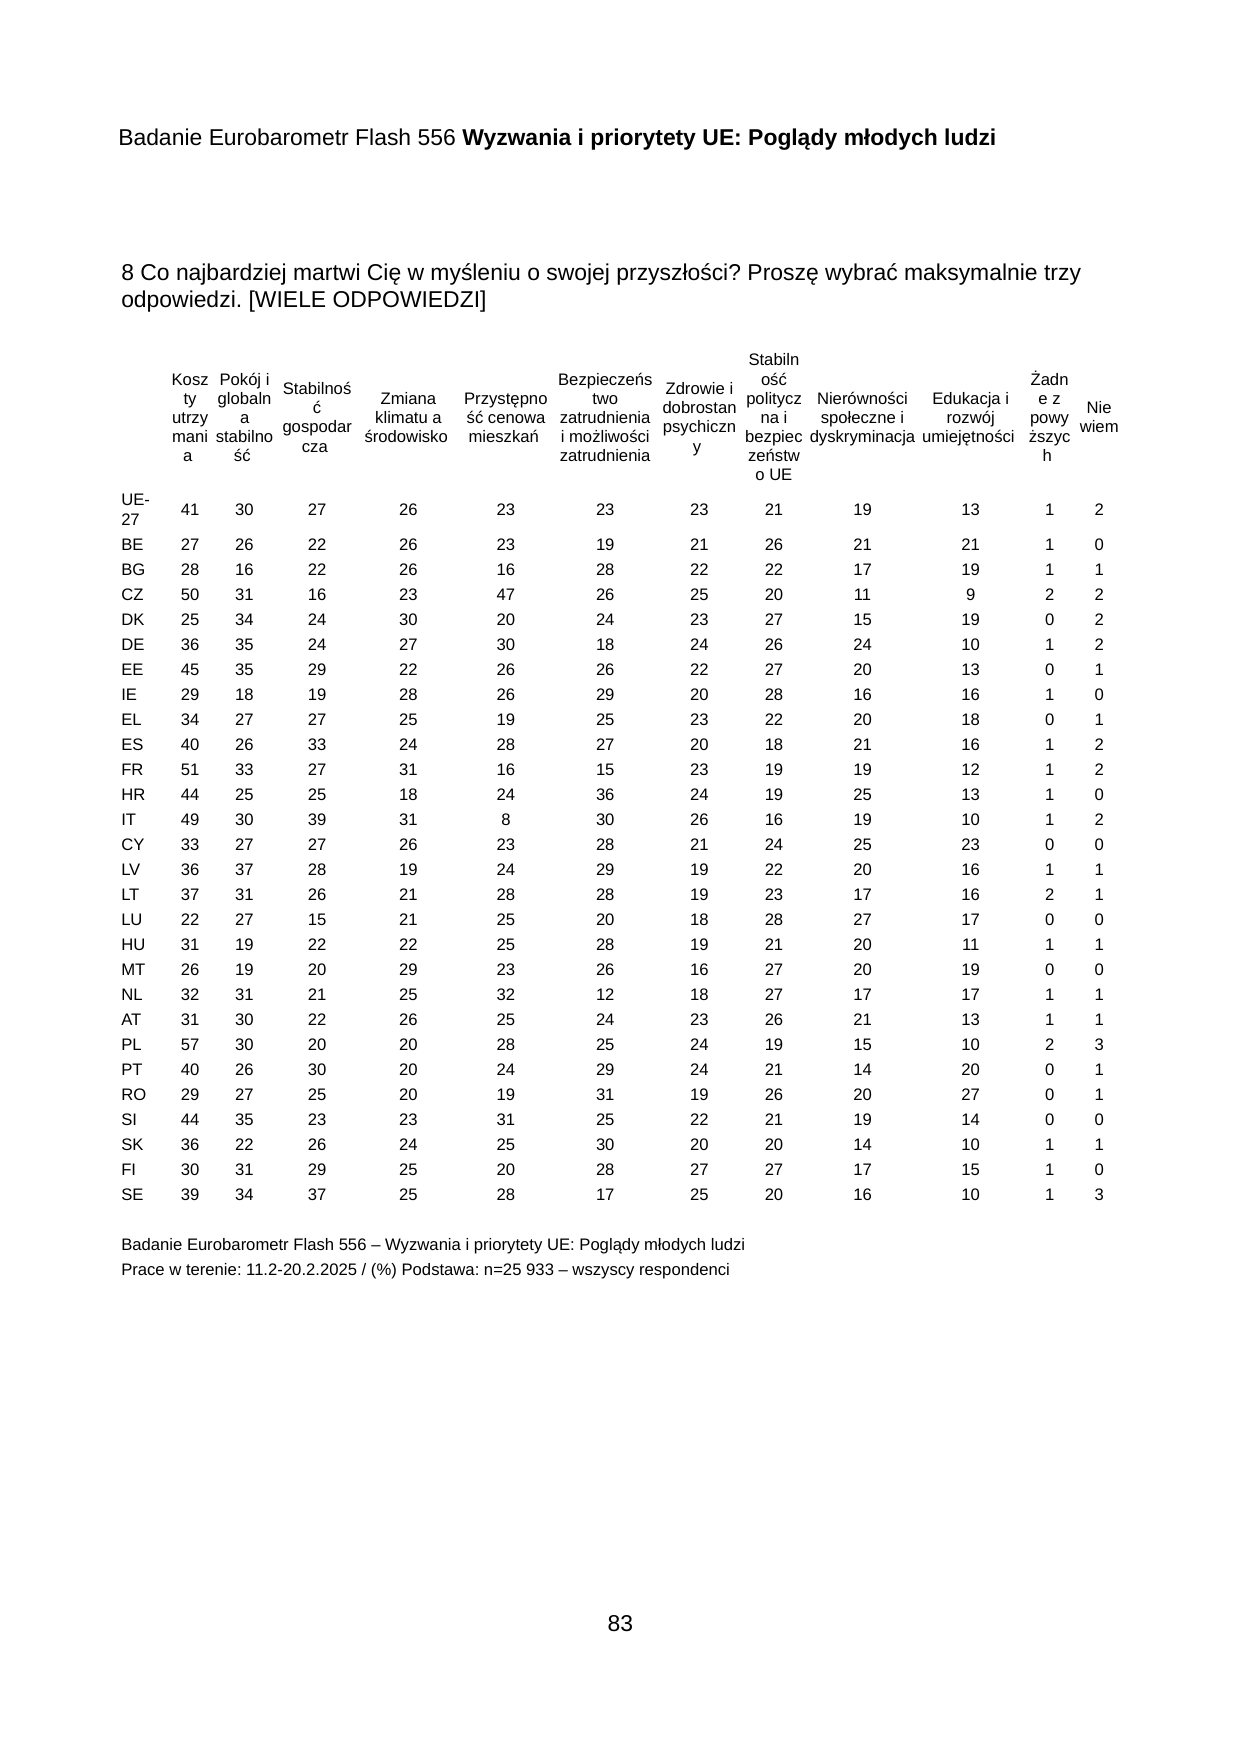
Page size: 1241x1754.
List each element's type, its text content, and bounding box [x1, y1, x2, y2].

table_cell 19 [658, 856, 741, 881]
table_cell 29 [276, 656, 358, 681]
table_header 8 Co najbardziej martwi Cię w myśleniu o swojej przyszłości? Proszę wybrać maksymalnie trzy odpowiedzi. [WIELE ODPOWIEDZI] [118, 256, 1122, 315]
table_cell 39 [167, 1181, 212, 1206]
table_cell 34 [213, 1181, 276, 1206]
table_cell 30 [459, 631, 553, 656]
table_cell 13 [918, 781, 1023, 806]
table_cell EE [118, 656, 167, 681]
table_cell 0 [1023, 1056, 1076, 1081]
table_cell 30 [276, 1056, 358, 1081]
table_cell 20 [658, 1131, 741, 1156]
table_cell 34 [167, 706, 212, 731]
table_cell 22 [658, 656, 741, 681]
table_cell 0 [1076, 531, 1122, 556]
table_cell [806, 315, 918, 347]
table_cell 44 [167, 781, 212, 806]
table_cell 1 [1076, 856, 1122, 881]
table_cell 25 [459, 1131, 553, 1156]
table_cell PL [118, 1031, 167, 1056]
table_cell 2 [1076, 806, 1122, 831]
table_cell 19 [806, 1106, 918, 1131]
table_cell 25 [167, 606, 212, 631]
table_cell 19 [459, 706, 553, 731]
table_cell 1 [1076, 881, 1122, 906]
table_cell 40 [167, 1056, 212, 1081]
table_cell 28 [553, 831, 657, 856]
table_cell 28 [459, 731, 553, 756]
table_cell 21 [658, 831, 741, 856]
table_cell 22 [167, 906, 212, 931]
table_cell 0 [1076, 906, 1122, 931]
table_cell 30 [358, 606, 459, 631]
table_cell 0 [1076, 831, 1122, 856]
table_cell 31 [459, 1106, 553, 1131]
table_cell 21 [741, 1056, 806, 1081]
table_cell 0 [1023, 956, 1076, 981]
table_cell 27 [918, 1081, 1023, 1106]
table_cell DE [118, 631, 167, 656]
table_cell 18 [741, 731, 806, 756]
table_cell 28 [459, 1181, 553, 1206]
table_cell 33 [276, 731, 358, 756]
table_cell 24 [358, 731, 459, 756]
table_cell 24 [358, 1131, 459, 1156]
table_cell 19 [741, 756, 806, 781]
table_cell 0 [1076, 1106, 1122, 1131]
table_cell [553, 315, 657, 347]
table_cell MT [118, 956, 167, 981]
table_cell 16 [918, 881, 1023, 906]
table_cell 22 [276, 556, 358, 581]
table_cell 22 [658, 1106, 741, 1131]
table_cell 22 [741, 556, 806, 581]
table_cell 37 [167, 881, 212, 906]
table_cell 30 [213, 806, 276, 831]
table_cell 45 [167, 656, 212, 681]
table_cell Zmiana klimatu a środowisko [358, 347, 459, 487]
table_cell 13 [918, 656, 1023, 681]
table_cell [1076, 315, 1122, 347]
table_cell 39 [276, 806, 358, 831]
table_cell 25 [658, 581, 741, 606]
table_cell [918, 315, 1023, 347]
table_cell 20 [358, 1081, 459, 1106]
table_cell 23 [459, 487, 553, 531]
table_cell 19 [918, 556, 1023, 581]
table_cell 0 [1076, 1156, 1122, 1181]
table_cell 31 [213, 1156, 276, 1181]
table_cell Nie wiem [1076, 347, 1122, 487]
table_cell 51 [167, 756, 212, 781]
table_cell 20 [806, 656, 918, 681]
table_cell EL [118, 706, 167, 731]
table_cell 1 [1023, 556, 1076, 581]
table_cell 26 [741, 631, 806, 656]
table_cell 23 [459, 531, 553, 556]
table_cell 26 [213, 531, 276, 556]
table_cell 30 [553, 806, 657, 831]
table_cell 19 [741, 781, 806, 806]
table_cell 1 [1023, 756, 1076, 781]
table_cell 14 [806, 1056, 918, 1081]
table_cell 19 [213, 956, 276, 981]
table_cell 16 [806, 1181, 918, 1206]
table_cell 29 [358, 956, 459, 981]
table_cell 2 [1076, 487, 1122, 531]
table_cell 26 [358, 487, 459, 531]
table_cell 23 [658, 706, 741, 731]
table_cell ES [118, 731, 167, 756]
table_cell 1 [1023, 1181, 1076, 1206]
table_cell BG [118, 556, 167, 581]
table_cell 1 [1076, 1006, 1122, 1031]
table_cell 28 [459, 1031, 553, 1056]
table_cell 3 [1076, 1031, 1122, 1056]
table_cell 30 [213, 487, 276, 531]
table_cell 22 [276, 531, 358, 556]
table_cell 1 [1023, 731, 1076, 756]
table_cell 26 [358, 556, 459, 581]
table_cell [918, 1206, 1023, 1231]
table_cell 29 [553, 856, 657, 881]
table_cell [276, 1206, 358, 1231]
table_cell 24 [459, 1056, 553, 1081]
table_cell [213, 315, 276, 347]
table_cell 18 [918, 706, 1023, 731]
table_cell 2 [1076, 631, 1122, 656]
table_cell 27 [658, 1156, 741, 1181]
table_cell 28 [741, 681, 806, 706]
table_cell 28 [553, 556, 657, 581]
table_cell 22 [358, 656, 459, 681]
table_cell 1 [1076, 556, 1122, 581]
table_cell 23 [658, 487, 741, 531]
table_cell 20 [918, 1056, 1023, 1081]
table_cell 27 [553, 731, 657, 756]
table_cell 25 [358, 706, 459, 731]
table_cell 16 [459, 556, 553, 581]
table_cell 19 [741, 1031, 806, 1056]
table_cell 21 [741, 1106, 806, 1131]
table_cell 0 [1076, 681, 1122, 706]
table_cell 16 [213, 556, 276, 581]
table_cell 29 [167, 1081, 212, 1106]
table_cell [658, 315, 741, 347]
table_cell 27 [276, 706, 358, 731]
table_cell SK [118, 1131, 167, 1156]
table_cell 24 [658, 781, 741, 806]
table_cell 0 [1023, 656, 1076, 681]
table_cell 25 [276, 781, 358, 806]
table_cell 20 [741, 1181, 806, 1206]
table_cell 2 [1076, 581, 1122, 606]
table_cell 0 [1023, 831, 1076, 856]
table_cell 10 [918, 806, 1023, 831]
table_cell 26 [213, 1056, 276, 1081]
table_cell RO [118, 1081, 167, 1106]
table_cell 29 [167, 681, 212, 706]
table_cell 17 [806, 881, 918, 906]
table_cell [276, 315, 358, 347]
table_cell 21 [358, 881, 459, 906]
table_cell 18 [658, 981, 741, 1006]
table_cell 28 [741, 906, 806, 931]
table_cell [1023, 1206, 1076, 1231]
table_cell 21 [806, 731, 918, 756]
table_cell 25 [806, 781, 918, 806]
table_cell [553, 1206, 657, 1231]
table_cell 0 [1076, 956, 1122, 981]
table_cell 25 [459, 931, 553, 956]
table_cell 25 [213, 781, 276, 806]
table_cell 1 [1023, 781, 1076, 806]
table_cell 1 [1023, 1131, 1076, 1156]
table_cell 24 [741, 831, 806, 856]
table_cell 25 [276, 1081, 358, 1106]
table_cell 11 [918, 931, 1023, 956]
table_cell 26 [553, 656, 657, 681]
table_cell 19 [459, 1081, 553, 1106]
table_cell 27 [358, 631, 459, 656]
table_cell 36 [167, 1131, 212, 1156]
table_cell 10 [918, 631, 1023, 656]
table_cell [459, 315, 553, 347]
table_cell 19 [806, 806, 918, 831]
table_cell 20 [806, 706, 918, 731]
table_cell 23 [358, 1106, 459, 1131]
table_cell 27 [741, 656, 806, 681]
table_cell [459, 1206, 553, 1231]
table_cell 26 [358, 1006, 459, 1031]
table_cell 24 [276, 631, 358, 656]
table_cell 23 [459, 956, 553, 981]
table_cell 35 [213, 656, 276, 681]
table_cell 17 [806, 981, 918, 1006]
table_cell 20 [459, 1156, 553, 1181]
table_cell CZ [118, 581, 167, 606]
table_cell 22 [276, 1006, 358, 1031]
table_cell 26 [741, 1081, 806, 1106]
table_cell 19 [918, 606, 1023, 631]
table_cell 19 [358, 856, 459, 881]
table_cell 1 [1023, 856, 1076, 881]
table_cell 1 [1023, 931, 1076, 956]
table_cell 27 [213, 1081, 276, 1106]
table_cell 26 [741, 1006, 806, 1031]
table_cell 0 [1023, 906, 1076, 931]
table_cell 31 [553, 1081, 657, 1106]
table_cell 22 [658, 556, 741, 581]
table_cell 20 [358, 1056, 459, 1081]
table_cell 0 [1023, 1106, 1076, 1131]
table_cell Bezpieczeństwo zatrudnienia i możliwości zatrudnienia [553, 347, 657, 487]
table_cell [1023, 315, 1076, 347]
table_cell 1 [1076, 1056, 1122, 1081]
table_cell 25 [459, 1006, 553, 1031]
table_cell 19 [658, 931, 741, 956]
table_cell 17 [806, 1156, 918, 1181]
table_cell 10 [918, 1181, 1023, 1206]
table_cell 20 [276, 1031, 358, 1056]
table_cell 22 [741, 856, 806, 881]
table_cell 9 [918, 581, 1023, 606]
table_cell 14 [806, 1131, 918, 1156]
table_cell 34 [213, 606, 276, 631]
table_cell 1 [1023, 531, 1076, 556]
table_cell 41 [167, 487, 212, 531]
table_cell 19 [658, 881, 741, 906]
table_cell 47 [459, 581, 553, 606]
table_cell 2 [1023, 581, 1076, 606]
table_cell 26 [213, 731, 276, 756]
table_cell 28 [276, 856, 358, 881]
table_cell 26 [358, 831, 459, 856]
table_cell IT [118, 806, 167, 831]
table_cell 28 [459, 881, 553, 906]
table_cell 31 [213, 981, 276, 1006]
table_cell 24 [658, 1031, 741, 1056]
table_cell SE [118, 1181, 167, 1206]
table_cell 16 [918, 731, 1023, 756]
table_cell Zdrowie i dobrostan psychiczny [658, 347, 741, 487]
table_cell Stabilność polityczna i bezpieczeństwo UE [741, 347, 806, 487]
table_cell Badanie Eurobarometr Flash 556 – Wyzwania i priorytety UE: Poglądy młodych ludzi [118, 1231, 1122, 1256]
table_cell 31 [167, 931, 212, 956]
table_cell [358, 1206, 459, 1231]
table_cell 27 [741, 606, 806, 631]
table_cell [806, 1206, 918, 1231]
table_cell 28 [553, 881, 657, 906]
table_cell 37 [213, 856, 276, 881]
table_cell 1 [1076, 706, 1122, 731]
table_cell 24 [276, 606, 358, 631]
table_cell 26 [658, 806, 741, 831]
table_cell 18 [358, 781, 459, 806]
table_cell [741, 1206, 806, 1231]
table_cell 16 [459, 756, 553, 781]
table_cell 26 [167, 956, 212, 981]
table_cell 30 [213, 1006, 276, 1031]
table_cell CY [118, 831, 167, 856]
table_cell 1 [1076, 931, 1122, 956]
table_cell 27 [276, 831, 358, 856]
table_cell 27 [276, 487, 358, 531]
table_cell 36 [167, 856, 212, 881]
table_cell 0 [1076, 781, 1122, 806]
table_cell 24 [658, 1056, 741, 1081]
table_cell AT [118, 1006, 167, 1031]
table_cell 36 [553, 781, 657, 806]
table_cell 15 [276, 906, 358, 931]
table_cell 24 [459, 781, 553, 806]
table_cell 1 [1076, 1081, 1122, 1106]
table_cell 30 [213, 1031, 276, 1056]
table_cell 25 [553, 706, 657, 731]
table_cell 16 [658, 956, 741, 981]
table_cell 26 [459, 656, 553, 681]
table_cell 25 [358, 981, 459, 1006]
table_cell 0 [1023, 606, 1076, 631]
table_cell 27 [213, 906, 276, 931]
table_cell 12 [553, 981, 657, 1006]
table_cell 23 [459, 831, 553, 856]
table_cell 23 [918, 831, 1023, 856]
table_cell 1 [1076, 1131, 1122, 1156]
table_cell Nierówności społeczne i dyskryminacja [806, 347, 918, 487]
table_cell [118, 347, 167, 487]
table_cell LU [118, 906, 167, 931]
table_cell 15 [918, 1156, 1023, 1181]
table_cell 2 [1076, 606, 1122, 631]
table_cell 25 [358, 1156, 459, 1181]
table_cell BE [118, 531, 167, 556]
table_cell 24 [553, 1006, 657, 1031]
table_cell 23 [276, 1106, 358, 1131]
table_cell 33 [167, 831, 212, 856]
table_cell 22 [213, 1131, 276, 1156]
table_cell 16 [918, 681, 1023, 706]
table_cell 26 [741, 531, 806, 556]
table_cell 19 [806, 487, 918, 531]
table_cell 3 [1076, 1181, 1122, 1206]
table_cell UE-27 [118, 487, 167, 531]
table_cell 15 [806, 606, 918, 631]
table_cell 26 [553, 956, 657, 981]
table_cell 20 [553, 906, 657, 931]
table_cell 17 [918, 906, 1023, 931]
table_cell 16 [806, 681, 918, 706]
table_cell 27 [276, 756, 358, 781]
table_cell 26 [358, 531, 459, 556]
table_cell 49 [167, 806, 212, 831]
table_cell 31 [358, 756, 459, 781]
table_cell 31 [358, 806, 459, 831]
table_cell 30 [167, 1156, 212, 1181]
table_cell 35 [213, 631, 276, 656]
table_cell 25 [358, 1181, 459, 1206]
table_cell 57 [167, 1031, 212, 1056]
table_cell 40 [167, 731, 212, 756]
table_cell 17 [806, 556, 918, 581]
table_cell 27 [741, 956, 806, 981]
table_cell 2 [1076, 731, 1122, 756]
table_cell 28 [167, 556, 212, 581]
table_cell 24 [459, 856, 553, 881]
table_cell 19 [213, 931, 276, 956]
table_cell Pokój i globalna stabilność [213, 347, 276, 487]
table_cell 37 [276, 1181, 358, 1206]
table_cell PT [118, 1056, 167, 1081]
table_cell 36 [167, 631, 212, 656]
table_cell 25 [553, 1106, 657, 1131]
table_cell 31 [167, 1006, 212, 1031]
table_cell 27 [806, 906, 918, 931]
table_cell [658, 1206, 741, 1231]
table_cell 1 [1076, 981, 1122, 1006]
table_cell 21 [276, 981, 358, 1006]
table_cell IE [118, 681, 167, 706]
table_cell 16 [918, 856, 1023, 881]
table_cell 25 [553, 1031, 657, 1056]
table_cell [118, 1206, 167, 1231]
table_cell 29 [553, 681, 657, 706]
table_cell 10 [918, 1131, 1023, 1156]
table_cell 13 [918, 1006, 1023, 1031]
table_cell 23 [658, 756, 741, 781]
table_cell 1 [1023, 806, 1076, 831]
table_cell [741, 315, 806, 347]
table_cell 20 [658, 681, 741, 706]
table_cell 28 [553, 1156, 657, 1181]
table_cell 27 [741, 1156, 806, 1181]
table_cell Żadne z powyższych [1023, 347, 1076, 487]
table_cell 29 [553, 1056, 657, 1081]
table_cell 20 [358, 1031, 459, 1056]
table_cell 10 [918, 1031, 1023, 1056]
table_cell Stabilność gospodarcza [276, 347, 358, 487]
table_cell 21 [658, 531, 741, 556]
table_cell 22 [276, 931, 358, 956]
table_cell LT [118, 881, 167, 906]
table_cell 21 [806, 1006, 918, 1031]
table_cell 8 [459, 806, 553, 831]
table_cell 0 [1023, 706, 1076, 731]
table_cell 23 [358, 581, 459, 606]
table_cell Przystępność cenowa mieszkań [459, 347, 553, 487]
table_cell Koszty utrzymania [167, 347, 212, 487]
table_cell 15 [553, 756, 657, 781]
table_cell 13 [918, 487, 1023, 531]
table_cell 27 [167, 531, 212, 556]
table_cell 20 [658, 731, 741, 756]
table_cell 50 [167, 581, 212, 606]
table_cell 2 [1076, 756, 1122, 781]
table_cell 20 [806, 1081, 918, 1106]
table_cell 0 [1023, 1081, 1076, 1106]
table_cell 23 [658, 606, 741, 631]
table_cell 28 [358, 681, 459, 706]
table_cell 23 [741, 881, 806, 906]
table_cell 33 [213, 756, 276, 781]
table_cell 24 [553, 606, 657, 631]
table_cell 16 [276, 581, 358, 606]
table_cell 23 [553, 487, 657, 531]
table_cell 21 [741, 931, 806, 956]
table_cell 19 [806, 756, 918, 781]
table_cell 28 [553, 931, 657, 956]
table_cell 19 [553, 531, 657, 556]
table_cell 21 [806, 531, 918, 556]
table_cell 12 [918, 756, 1023, 781]
table_cell 1 [1076, 656, 1122, 681]
table_cell 20 [806, 956, 918, 981]
table_cell 1 [1023, 1006, 1076, 1031]
table_cell 25 [459, 906, 553, 931]
table_cell 15 [806, 1031, 918, 1056]
table_cell 21 [918, 531, 1023, 556]
table_cell 18 [213, 681, 276, 706]
table_cell HU [118, 931, 167, 956]
table_cell 19 [918, 956, 1023, 981]
table_cell 20 [276, 956, 358, 981]
table_cell 32 [167, 981, 212, 1006]
table_cell 1 [1023, 681, 1076, 706]
table_cell 19 [276, 681, 358, 706]
table_cell 27 [213, 706, 276, 731]
table_cell HR [118, 781, 167, 806]
table_cell Edukacja i rozwój umiejętności [918, 347, 1023, 487]
table_cell 31 [213, 581, 276, 606]
table_cell 23 [658, 1006, 741, 1031]
table_cell 20 [741, 581, 806, 606]
table_cell 27 [213, 831, 276, 856]
table_cell 26 [553, 581, 657, 606]
table_cell [358, 315, 459, 347]
table_cell 16 [741, 806, 806, 831]
table_cell 29 [276, 1156, 358, 1181]
table_cell 1 [1023, 981, 1076, 1006]
table_cell FI [118, 1156, 167, 1181]
table_cell [213, 1206, 276, 1231]
table_cell [118, 315, 167, 347]
table_cell 1 [1023, 1156, 1076, 1181]
table_cell 35 [213, 1106, 276, 1131]
table_cell [1076, 1206, 1122, 1231]
table_cell 11 [806, 581, 918, 606]
table_cell 24 [806, 631, 918, 656]
table_cell 26 [459, 681, 553, 706]
table_cell Prace w terenie: 11.2-20.2.2025 / (%) Podstawa: n=25 933 – wszyscy respondenci [118, 1256, 1122, 1281]
table_cell [167, 1206, 212, 1231]
table_cell 22 [358, 931, 459, 956]
table_cell LV [118, 856, 167, 881]
table_cell NL [118, 981, 167, 1006]
table_cell 17 [553, 1181, 657, 1206]
table_cell SI [118, 1106, 167, 1131]
table_cell 32 [459, 981, 553, 1006]
table_cell 14 [918, 1106, 1023, 1131]
table_cell 20 [806, 931, 918, 956]
table_cell 24 [658, 631, 741, 656]
table_cell 44 [167, 1106, 212, 1131]
table_cell 20 [459, 606, 553, 631]
table_cell 21 [358, 906, 459, 931]
table_cell 25 [658, 1181, 741, 1206]
table_cell 18 [553, 631, 657, 656]
table_cell 2 [1023, 881, 1076, 906]
table_cell 21 [741, 487, 806, 531]
table_cell 30 [553, 1131, 657, 1156]
table_cell 26 [276, 1131, 358, 1156]
table_cell 19 [658, 1081, 741, 1106]
table_cell 22 [741, 706, 806, 731]
table_cell 1 [1023, 487, 1076, 531]
table_cell 27 [741, 981, 806, 1006]
table_cell DK [118, 606, 167, 631]
table_cell 18 [658, 906, 741, 931]
table_cell 26 [276, 881, 358, 906]
table_cell 20 [741, 1131, 806, 1156]
table_cell 25 [806, 831, 918, 856]
table_cell 31 [213, 881, 276, 906]
table_cell FR [118, 756, 167, 781]
table_cell 2 [1023, 1031, 1076, 1056]
table_cell 20 [806, 856, 918, 881]
table_cell [167, 315, 212, 347]
table_cell 1 [1023, 631, 1076, 656]
table_cell 17 [918, 981, 1023, 1006]
